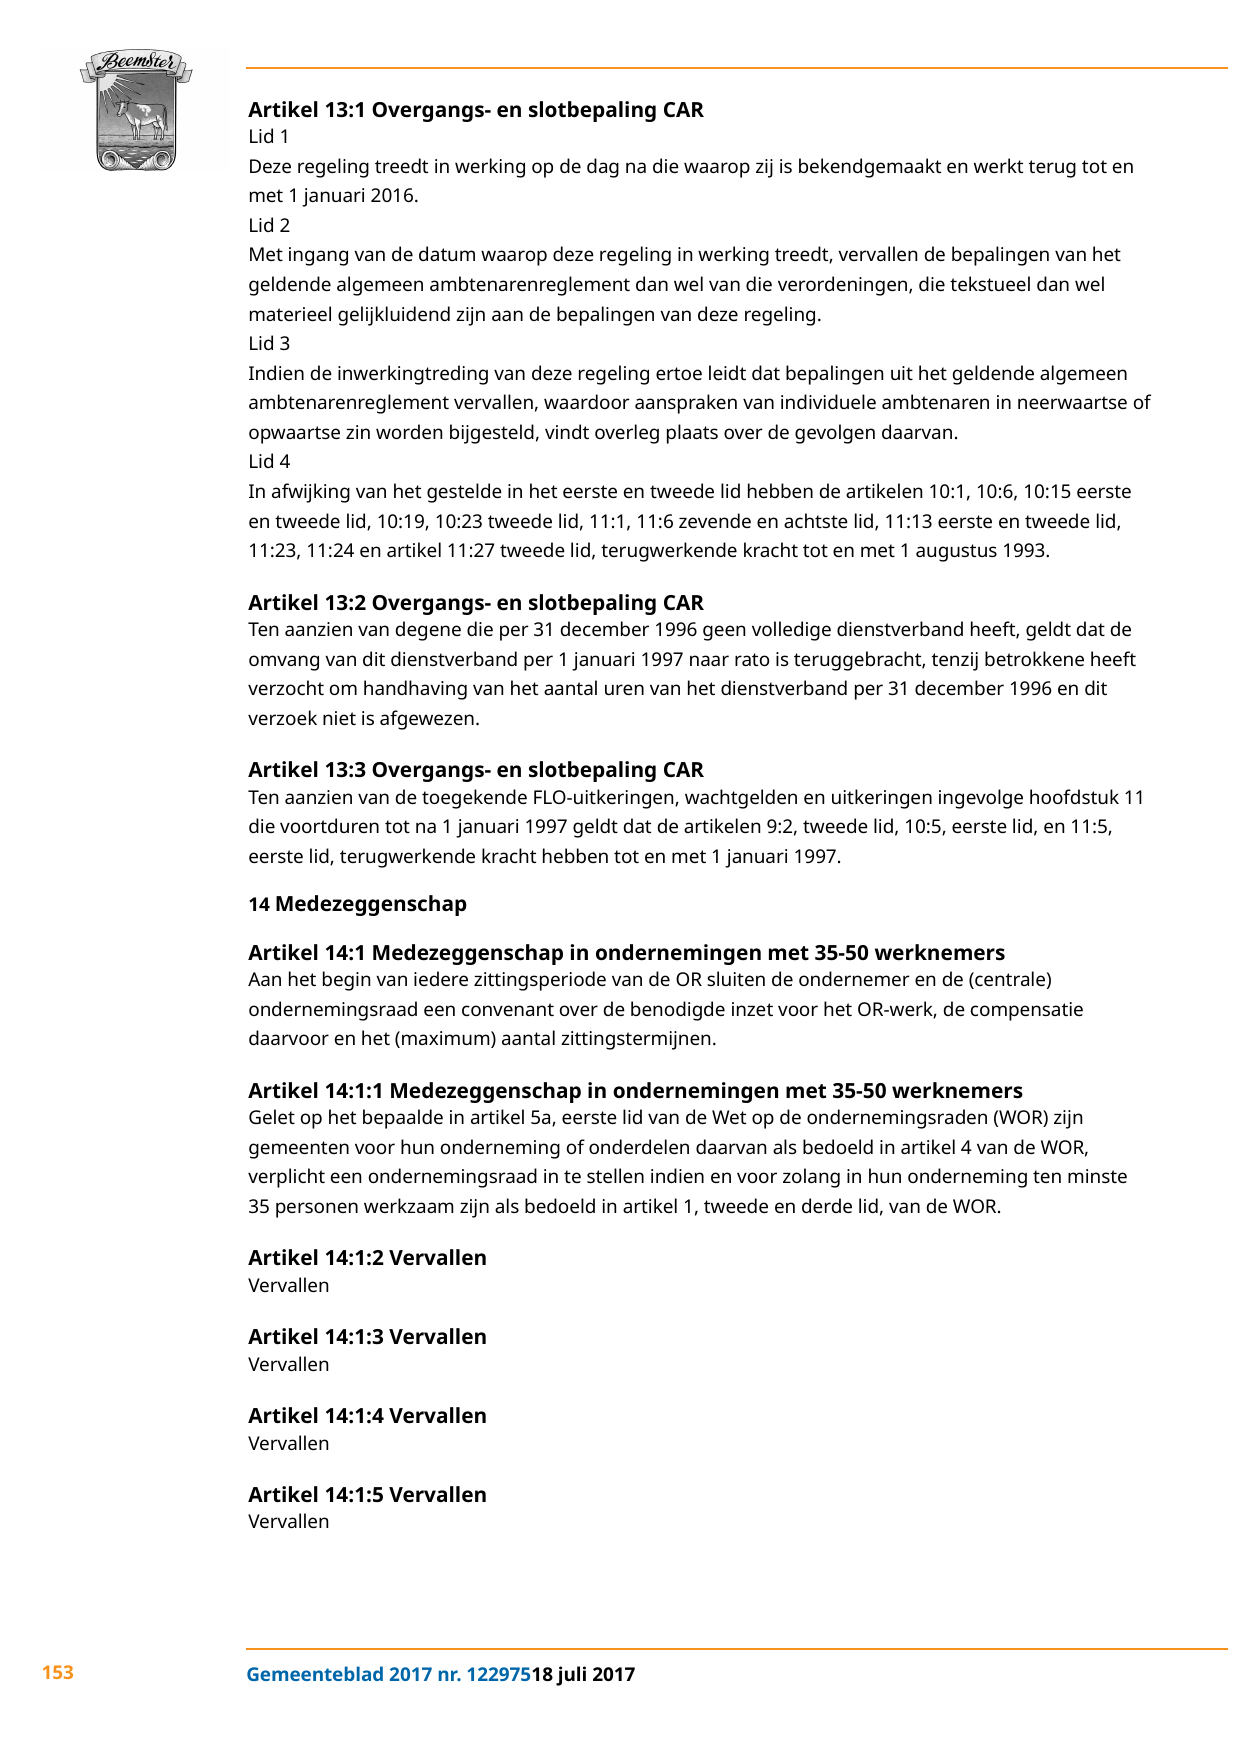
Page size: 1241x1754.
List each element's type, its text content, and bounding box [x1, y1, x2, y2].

text Lid 3 [248, 330, 1152, 356]
text Vervallen [248, 1430, 1152, 1455]
text Artikel 14:1:3 Vervallen [248, 1322, 1152, 1351]
text Artikel 13:3 Overgangs- en slotbepaling CAR [248, 755, 1152, 784]
text Aan het begin van iedere zittingsperiode van de OR sluiten de ondernemer en de (centrale) ondernemingsraad een convenant over de benodigde inzet voor het OR-werk, de compensatie daarvoor en het (maximum) aantal zittingstermijnen. [248, 966, 1152, 1051]
text 14 Medezeggenschap [248, 889, 1152, 917]
text Artikel 14:1 Medezeggenschap in ondernemingen met 35-50 werknemers [248, 938, 1152, 966]
text Lid 4 [248, 449, 1152, 474]
text Artikel 14:1:5 Vervallen [248, 1480, 1152, 1508]
text Artikel 14:1:2 Vervallen [248, 1243, 1152, 1272]
text Artikel 14:1:1 Medezeggenschap in ondernemingen met 35-50 werknemers [248, 1076, 1152, 1104]
text Deze regeling treedt in werking op de dag na die waarop zij is bekendgemaakt en werkt terug tot en met 1 januari 2016. [248, 153, 1152, 208]
text Met ingang van de datum waarop deze regeling in werking treedt, vervallen de bepalingen van het geldende algemeen ambtenarenreglement dan wel van die verordeningen, die tekstueel dan wel materieel gelijkluidend zijn aan de bepalingen van deze regeling. [248, 242, 1152, 326]
text Artikel 13:1 Overgangs- en slotbepaling CAR [248, 95, 1152, 123]
text Vervallen [248, 1351, 1152, 1377]
text Vervallen [248, 1272, 1152, 1298]
text Indien de inwerkingtreding van deze regeling ertoe leidt dat bepalingen uit het geldende algemeen ambtenarenreglement vervallen, waardoor aanspraken van individuele ambtenaren in neerwaartse of opwaartse zin worden bijgesteld, vindt overleg plaats over de gevolgen daarvan. [248, 360, 1152, 445]
text Gelet op het bepaalde in artikel 5a, eerste lid van de Wet op de ondernemingsraden (WOR) zijn gemeenten voor hun onderneming of onderdelen daarvan als bedoeld in artikel 4 van de WOR, verplicht een ondernemingsraad in te stellen indien en voor zolang in hun onderneming ten minste 35 personen werkzaam zijn als bedoeld in artikel 1, tweede en derde lid, van de WOR. [248, 1104, 1152, 1219]
text Vervallen [248, 1508, 1152, 1534]
text Lid 1 [248, 123, 1152, 149]
text Artikel 14:1:4 Vervallen [248, 1401, 1152, 1430]
text Artikel 13:2 Overgangs- en slotbepaling CAR [248, 588, 1152, 616]
text Lid 2 [248, 212, 1152, 238]
text Ten aanzien van de toegekende FLO-uitkeringen, wachtgelden en uitkeringen ingevolge hoofdstuk 11 die voortduren tot na 1 januari 1997 geldt dat de artikelen 9:2, tweede lid, 10:5, eerste lid, en 11:5, eerste lid, terugwerkende kracht hebben tot en met 1 januari 1997. [248, 784, 1152, 869]
text In afwijking van het gestelde in het eerste en tweede lid hebben de artikelen 10:1, 10:6, 10:15 eerste en tweede lid, 10:19, 10:23 tweede lid, 11:1, 11:6 zevende en achtste lid, 11:13 eerste en tweede lid, 11:23, 11:24 en artikel 11:27 tweede lid, terugwerkende kracht tot en met 1 augustus 1993. [248, 478, 1152, 563]
picture [41, 47, 231, 172]
text Ten aanzien van degene die per 31 december 1996 geen volledige dienstverband heeft, geldt dat de omvang van dit dienstverband per 1 januari 1997 naar rato is teruggebracht, tenzij betrokkene heeft verzocht om handhaving van het aantal uren van het dienstverband per 31 december 1996 en dit verzoek niet is afgewezen. [248, 616, 1152, 731]
